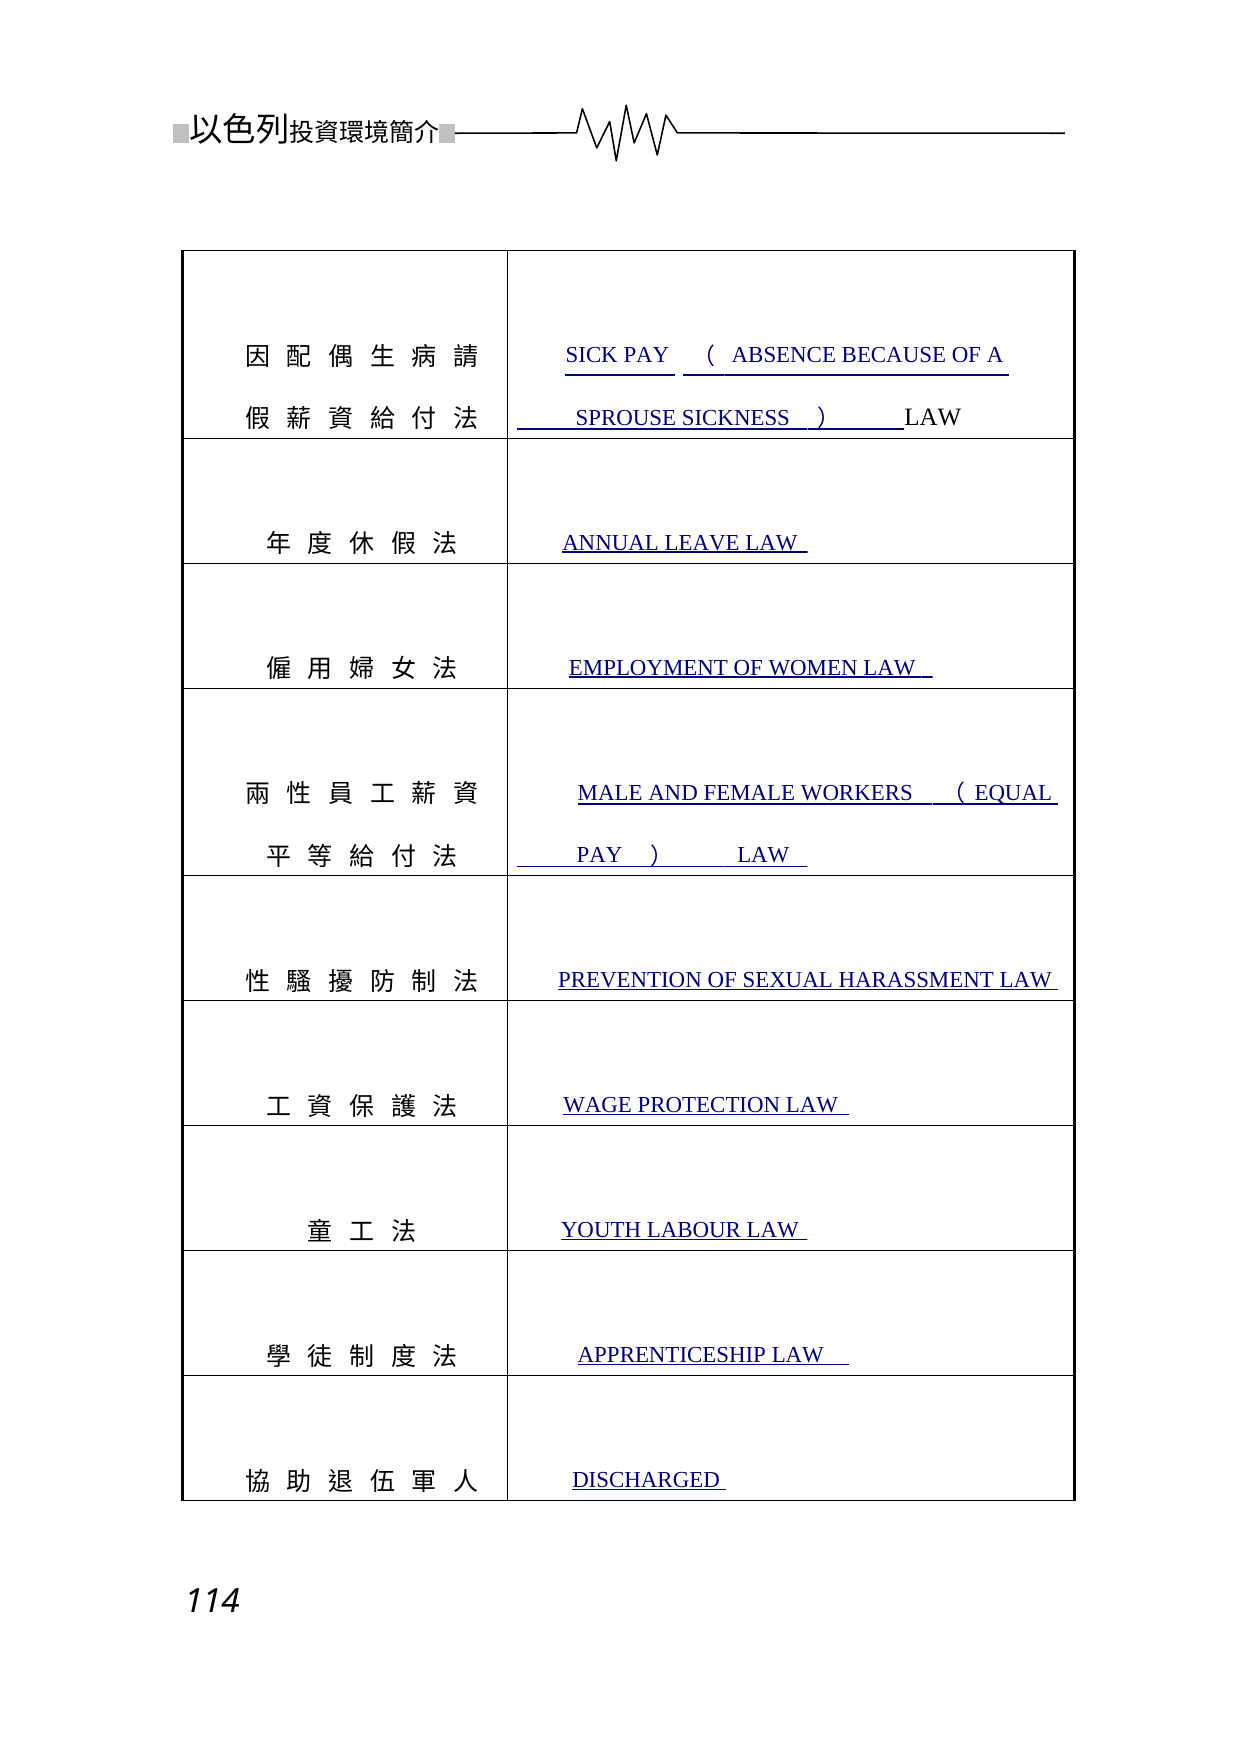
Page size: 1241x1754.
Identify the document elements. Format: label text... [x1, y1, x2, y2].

table_cell MALE AND FEMALE WORKERS（EQUAL PAY） LAW [508, 689, 1073, 875]
table_cell 因配偶生病請假薪資給付法 [184, 251, 507, 438]
table_cell YOUTH LABOUR LAW [508, 1126, 1073, 1250]
table_cell APPRENTICESHIP LAW [508, 1251, 1073, 1375]
table_cell 工資保護法 [184, 1001, 507, 1125]
table_cell 學徒制度法 [184, 1251, 507, 1375]
table_cell PREVENTION OF SEXUAL HARASSMENT LAW [508, 876, 1073, 1000]
table_cell SICK PAY （ABSENCE BECAUSE OF A SPROUSE SICKNESS） LAW [508, 251, 1073, 438]
table_cell ANNUAL LEAVE LAW [508, 439, 1073, 563]
table_cell 僱用婦女法 [184, 564, 507, 688]
table_cell DISCHARGED [508, 1376, 1073, 1500]
table_cell WAGE PROTECTION LAW [508, 1001, 1073, 1125]
table_cell 協助退伍軍人 [184, 1376, 507, 1500]
table_cell 年度休假法 [184, 439, 507, 563]
table_cell 性騷擾防制法 [184, 876, 507, 1000]
table_cell EMPLOYMENT OF WOMEN LAW [508, 564, 1073, 688]
table_cell 兩性員工薪資平等給付法 [184, 689, 507, 875]
table_cell 童工法 [184, 1126, 507, 1250]
